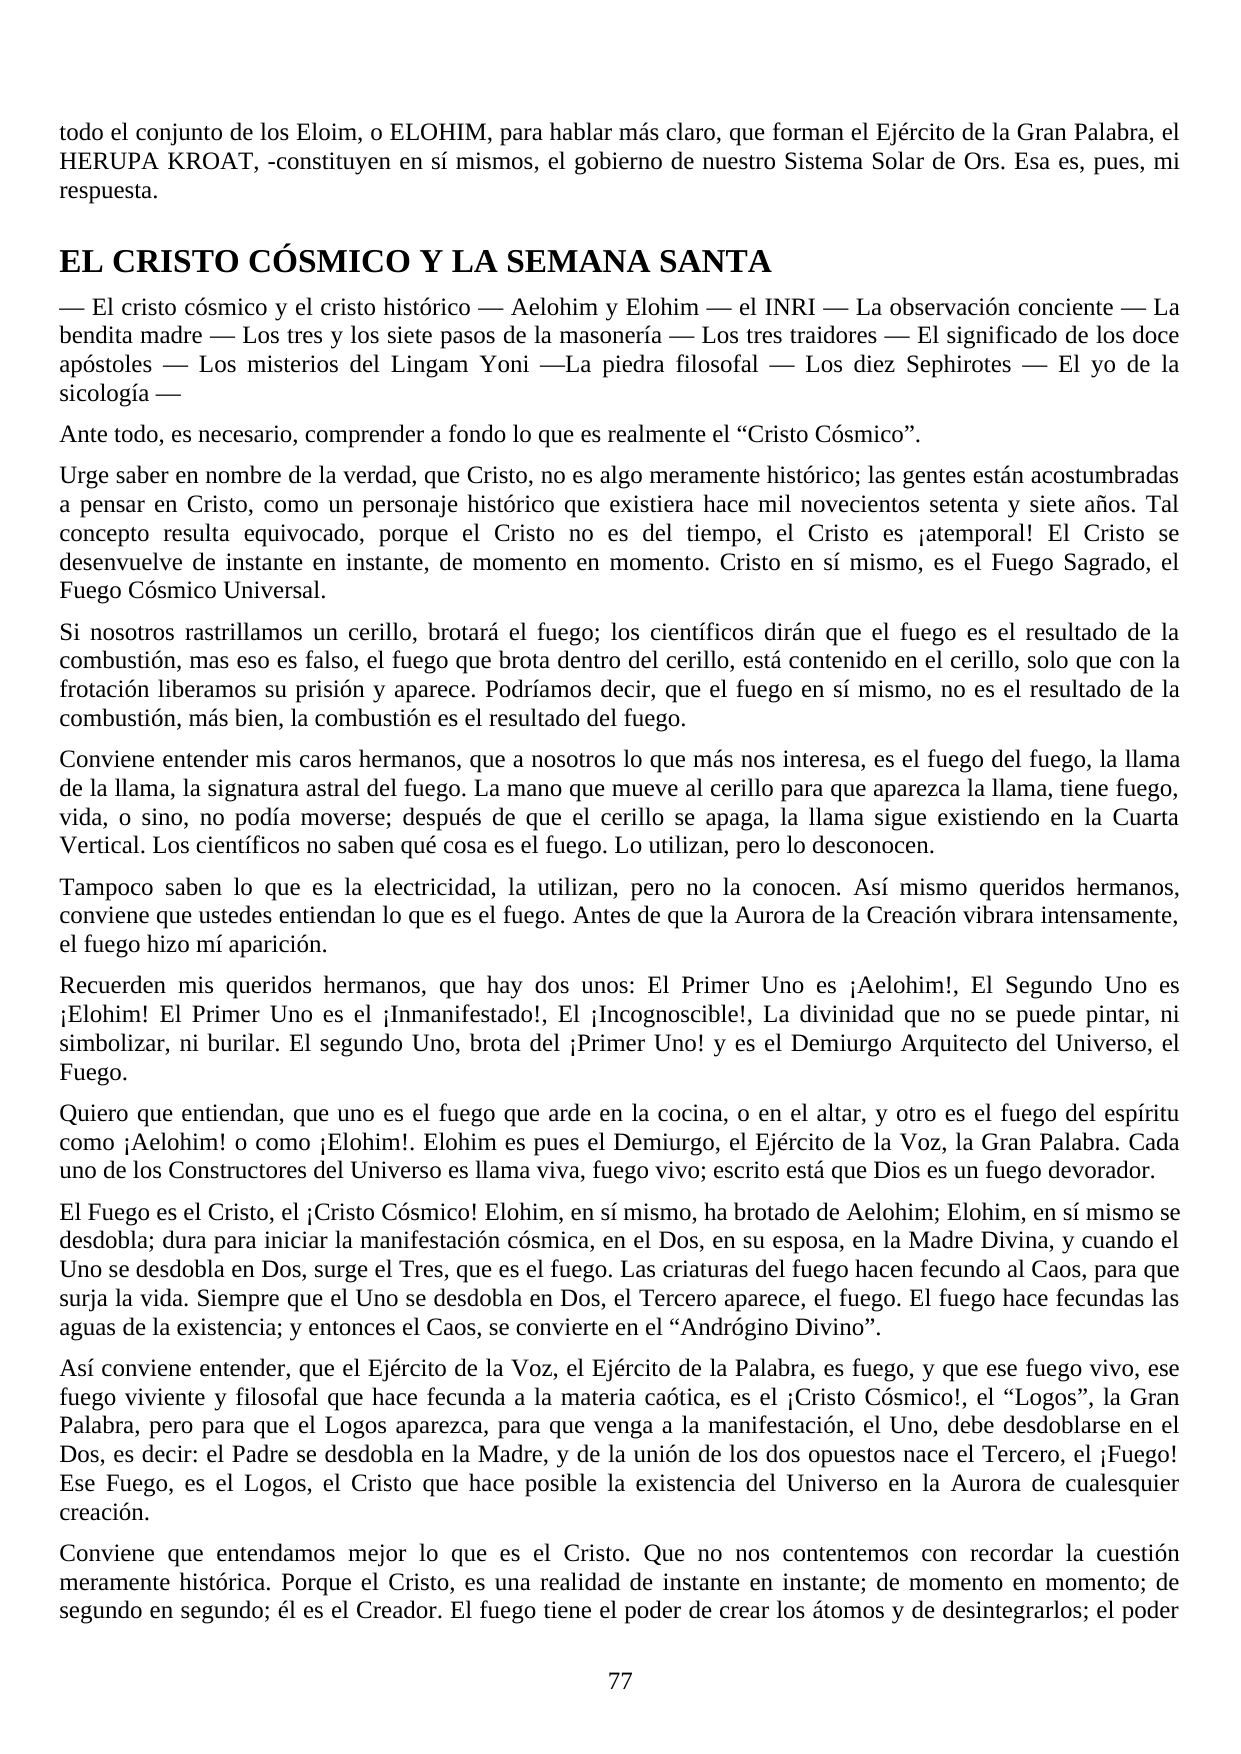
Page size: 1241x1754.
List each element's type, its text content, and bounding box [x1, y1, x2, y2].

text Ante todo, es necesario, comprender a fondo lo que es realmente el “Cristo Cósmico”. [59, 419, 1181, 448]
text Si nosotros rastrillamos un cerillo, brotará el fuego; los científicos dirán que el fuego es el resultado de la combustión, mas eso es falso, el fuego que brota dentro del cerillo, está contenido en el cerillo, solo que con la frotación liberamos su prisión y aparece. Podríamos decir, que el fuego en sí mismo, no es el resultado de la combustión, más bien, la combustión es el resultado del fuego. [59, 617, 1181, 732]
text Recuerden mis queridos hermanos, que hay dos unos: El Primer Uno es ¡Aelohim!, El Segundo Uno es ¡Elohim! El Primer Uno es el ¡Inmanifestado!, El ¡Incognoscible!, La divinidad que no se puede pintar, ni simbolizar, ni burilar. El segundo Uno, brota del ¡Primer Uno! y es el Demiurgo Arquitecto del Universo, el Fuego. [59, 971, 1181, 1086]
text Tampoco saben lo que es la electricidad, la utilizan, pero no la conocen. Así mismo queridos hermanos, conviene que ustedes entiendan lo que es el fuego. Antes de que la Aurora de la Creación vibrara intensamente, el fuego hizo mí aparición. [59, 872, 1181, 958]
text Urge saber en nombre de la verdad, que Cristo, no es algo meramente histórico; las gentes están acostumbradas a pensar en Cristo, como un personaje histórico que existiera hace mil novecientos setenta y siete años. Tal concepto resulta equivocado, porque el Cristo no es del tiempo, el Cristo es ¡atemporal! El Cristo se desenvuelve de instante en instante, de momento en momento. Cristo en sí mismo, es el Fuego Sagrado, el Fuego Cósmico Universal. [59, 461, 1181, 604]
text Quiero que entiendan, que uno es el fuego que arde en la cocina, o en el altar, y otro es el fuego del espíritu como ¡Aelohim! o como ¡Elohim!. Elohim es pues el Demiurgo, el Ejército de la Voz, la Gran Palabra. Cada uno de los Constructores del Universo es llama viva, fuego vivo; escrito está que Dios es un fuego devorador. [59, 1098, 1181, 1184]
text — El cristo cósmico y el cristo histórico — Aelohim y Elohim — el INRI — La observación conciente — La bendita madre — Los tres y los siete pasos de la masonería — Los tres traidores — El significado de los doce apóstoles — Los misterios del Lingam Yoni —La piedra filosofal — Los diez Sephirotes — El yo de la sicología — [59, 292, 1181, 407]
text todo el conjunto de los Eloim, o ELOHIM, para hablar más claro, que forman el Ejército de la Gran Palabra, el HERUPA KROAT, -constituyen en sí mismos, el gobierno de nuestro Sistema Solar de Ors. Esa es, pues, mi respuesta. [59, 117, 1181, 203]
subtitle EL CRISTO CÓSMICO Y LA SEMANA SANTA [59, 241, 1181, 279]
text Conviene que entendamos mejor lo que es el Cristo. Que no nos contentemos con recordar la cuestión meramente histórica. Porque el Cristo, es una realidad de instante en instante; de momento en momento; de segundo en segundo; él es el Creador. El fuego tiene el poder de crear los átomos y de desintegrarlos; el poder [59, 1538, 1181, 1624]
text El Fuego es el Cristo, el ¡Cristo Cósmico! Elohim, en sí mismo, ha brotado de Aelohim; Elohim, en sí mismo se desdobla; dura para iniciar la manifestación cósmica, en el Dos, en su esposa, en la Madre Divina, y cuando el Uno se desdobla en Dos, surge el Tres, que es el fuego. Las criaturas del fuego hacen fecundo al Caos, para que surja la vida. Siempre que el Uno se desdobla en Dos, el Tercero aparece, el fuego. El fuego hace fecundas las aguas de la existencia; y entonces el Caos, se convierte en el “Andrógino Divino”. [59, 1197, 1181, 1341]
text Conviene entender mis caros hermanos, que a nosotros lo que más nos interesa, es el fuego del fuego, la llama de la llama, la signatura astral del fuego. La mano que mueve al cerillo para que aparezca la llama, tiene fuego, vida, o sino, no podía moverse; después de que el cerillo se apaga, la llama sigue existiendo en la Cuarta Vertical. Los científicos no saben qué cosa es el fuego. Lo utilizan, pero lo desconocen. [59, 744, 1181, 859]
text Así conviene entender, que el Ejército de la Voz, el Ejército de la Palabra, es fuego, y que ese fuego vivo, ese fuego viviente y filosofal que hace fecunda a la materia caótica, es el ¡Cristo Cósmico!, el “Logos”, la Gran Palabra, pero para que el Logos aparezca, para que venga a la manifestación, el Uno, debe desdoblarse en el Dos, es decir: el Padre se desdobla en la Madre, y de la unión de los dos opuestos nace el Tercero, el ¡Fuego! Ese Fuego, es el Logos, el Cristo que hace posible la existencia del Universo en la Aurora de cualesquier creación. [59, 1353, 1181, 1526]
